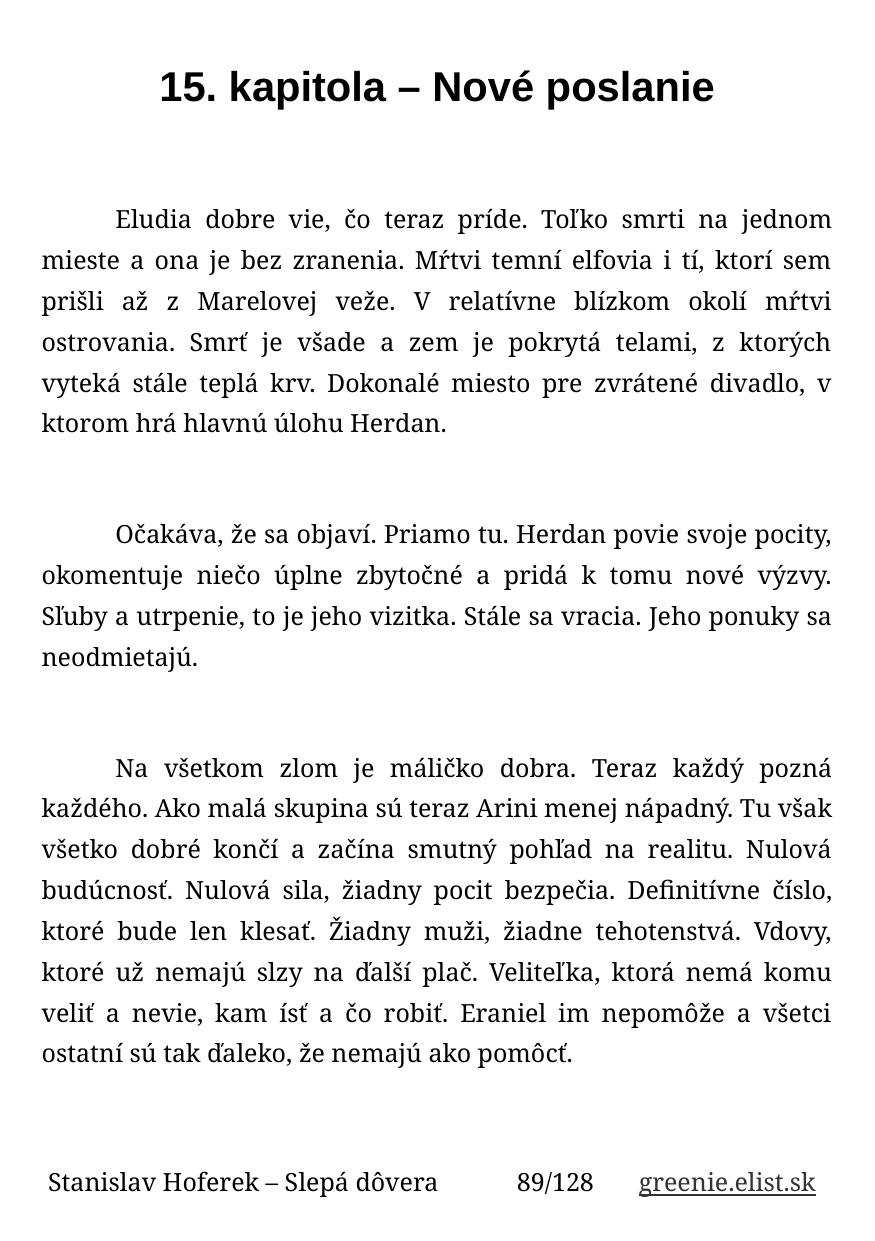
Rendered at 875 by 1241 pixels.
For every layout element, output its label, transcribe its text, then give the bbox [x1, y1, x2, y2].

text Eludia dobre vie, čo teraz príde. Toľko smrti na jednom mieste a ona je bez zranenia. Mŕtvi temní elfovia i tí, ktorí sem prišli až z Marelovej veže. V relatívne blízkom okolí mŕtvi ostrovania. Smrť je všade a zem je pokrytá telami, z ktorých vyteká stále teplá krv. Dokonalé miesto pre zvrátené divadlo, v ktorom hrá hlavnú úlohu Herdan. [41, 202, 833, 440]
subtitle 15. kapitola – Nové poslanie [41, 62, 833, 110]
text Očakáva, že sa objaví. Priamo tu. Herdan povie svoje pocity, okomentuje niečo úplne zbytočné a pridá k tomu nové výzvy. Sľuby a utrpenie, to je jeho vizitka. Stále sa vracia. Jeho ponuky sa neodmietajú. [41, 517, 833, 673]
text Na všetkom zlom je máličko dobra. Teraz každý pozná každého. Ako malá skupina sú teraz Arini menej nápadný. Tu však všetko dobré končí a začína smutný pohľad na realitu. Nulová budúcnosť. Nulová sila, žiadny pocit bezpečia. Definitívne číslo, ktoré bude len klesať. Žiadny muži, žiadne tehotenstvá. Vdovy, ktoré už nemajú slzy na ďalší plač. Veliteľka, ktorá nemá komu veliť a nevie, kam ísť a čo robiť. Eraniel im nepomôže a všetci ostatní sú tak ďaleko, že nemajú ako pomôcť. [41, 750, 833, 1070]
